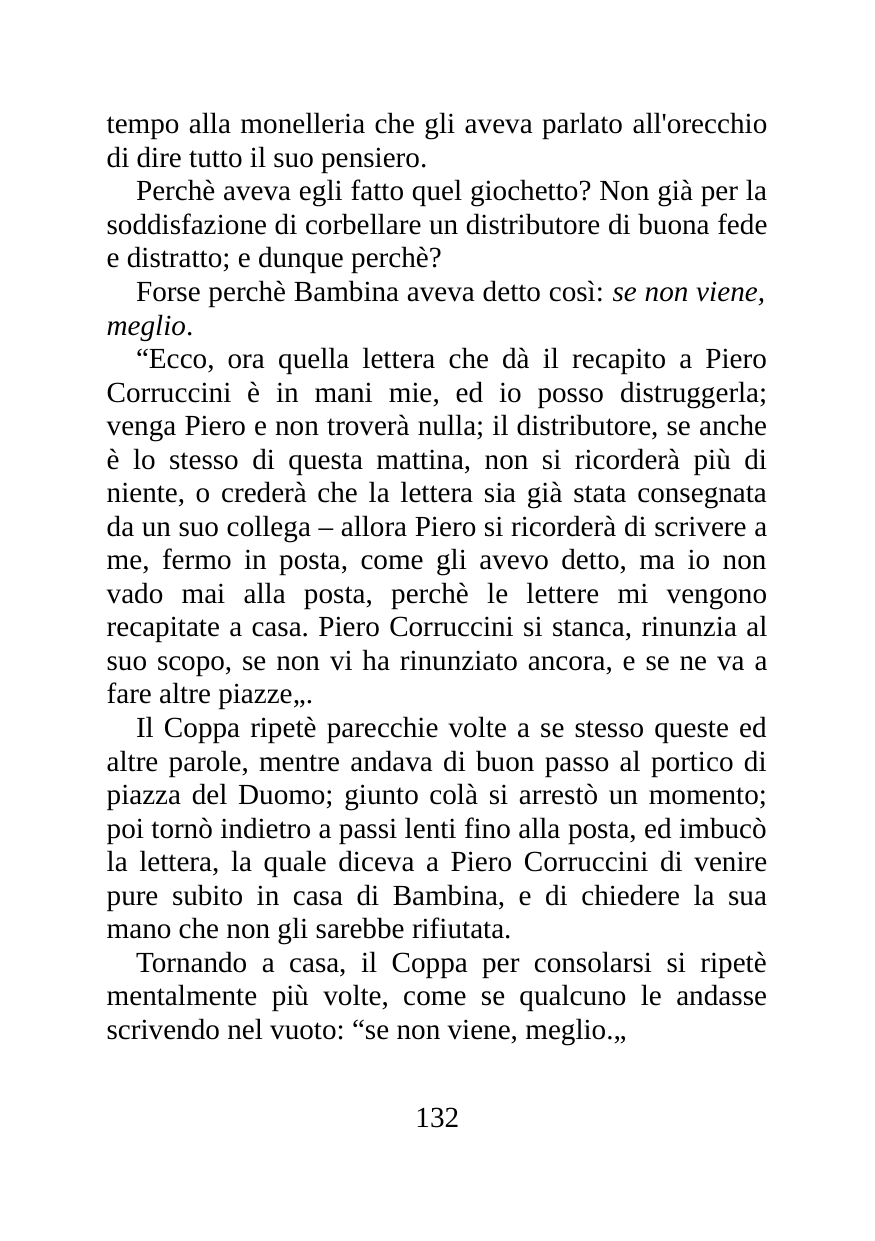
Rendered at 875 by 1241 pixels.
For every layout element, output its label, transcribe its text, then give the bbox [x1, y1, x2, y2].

text Tornando a casa, il Coppa per consolarsi si ripetè mentalmente più volte, come se qualcuno le andasse scrivendo nel vuoto: “se non viene, meglio.„ [106, 945, 768, 1046]
text Forse perchè Bambina aveva detto così: se non viene, meglio. [106, 274, 768, 341]
text “Ecco, ora quella lettera che dà il recapito a Piero Corruccini è in mani mie, ed io posso distruggerla; venga Piero e non troverà nulla; il distributore, se anche è lo stesso di questa mattina, non si ricorderà più di niente, o crederà che la lettera sia già stata consegnata da un suo collega ‒ allora Piero si ricorderà di scrivere a me, fermo in posta, come gli avevo detto, ma io non vado mai alla posta, perchè le lettere mi vengono recapitate a casa. Piero Corruccini si stanca, rinunzia al suo scopo, se non vi ha rinunziato ancora, e se ne va a fare altre piazze„. [106, 341, 768, 710]
text tempo alla monelleria che gli aveva parlato all'orecchio di dire tutto il suo pensiero. [106, 106, 768, 173]
text Il Coppa ripetè parecchie volte a se stesso queste ed altre parole, mentre andava di buon passo al portico di piazza del Duomo; giunto colà si arrestò un momento; poi tornò indietro a passi lenti fino alla posta, ed imbucò la lettera, la quale diceva a Piero Corruccini di venire pure subito in casa di Bambina, e di chiedere la sua mano che non gli sarebbe rifiutata. [106, 710, 768, 945]
text Perchè aveva egli fatto quel giochetto? Non già per la soddisfazione di corbellare un distributore di buona fede e distratto; e dunque perchè? [106, 173, 768, 274]
